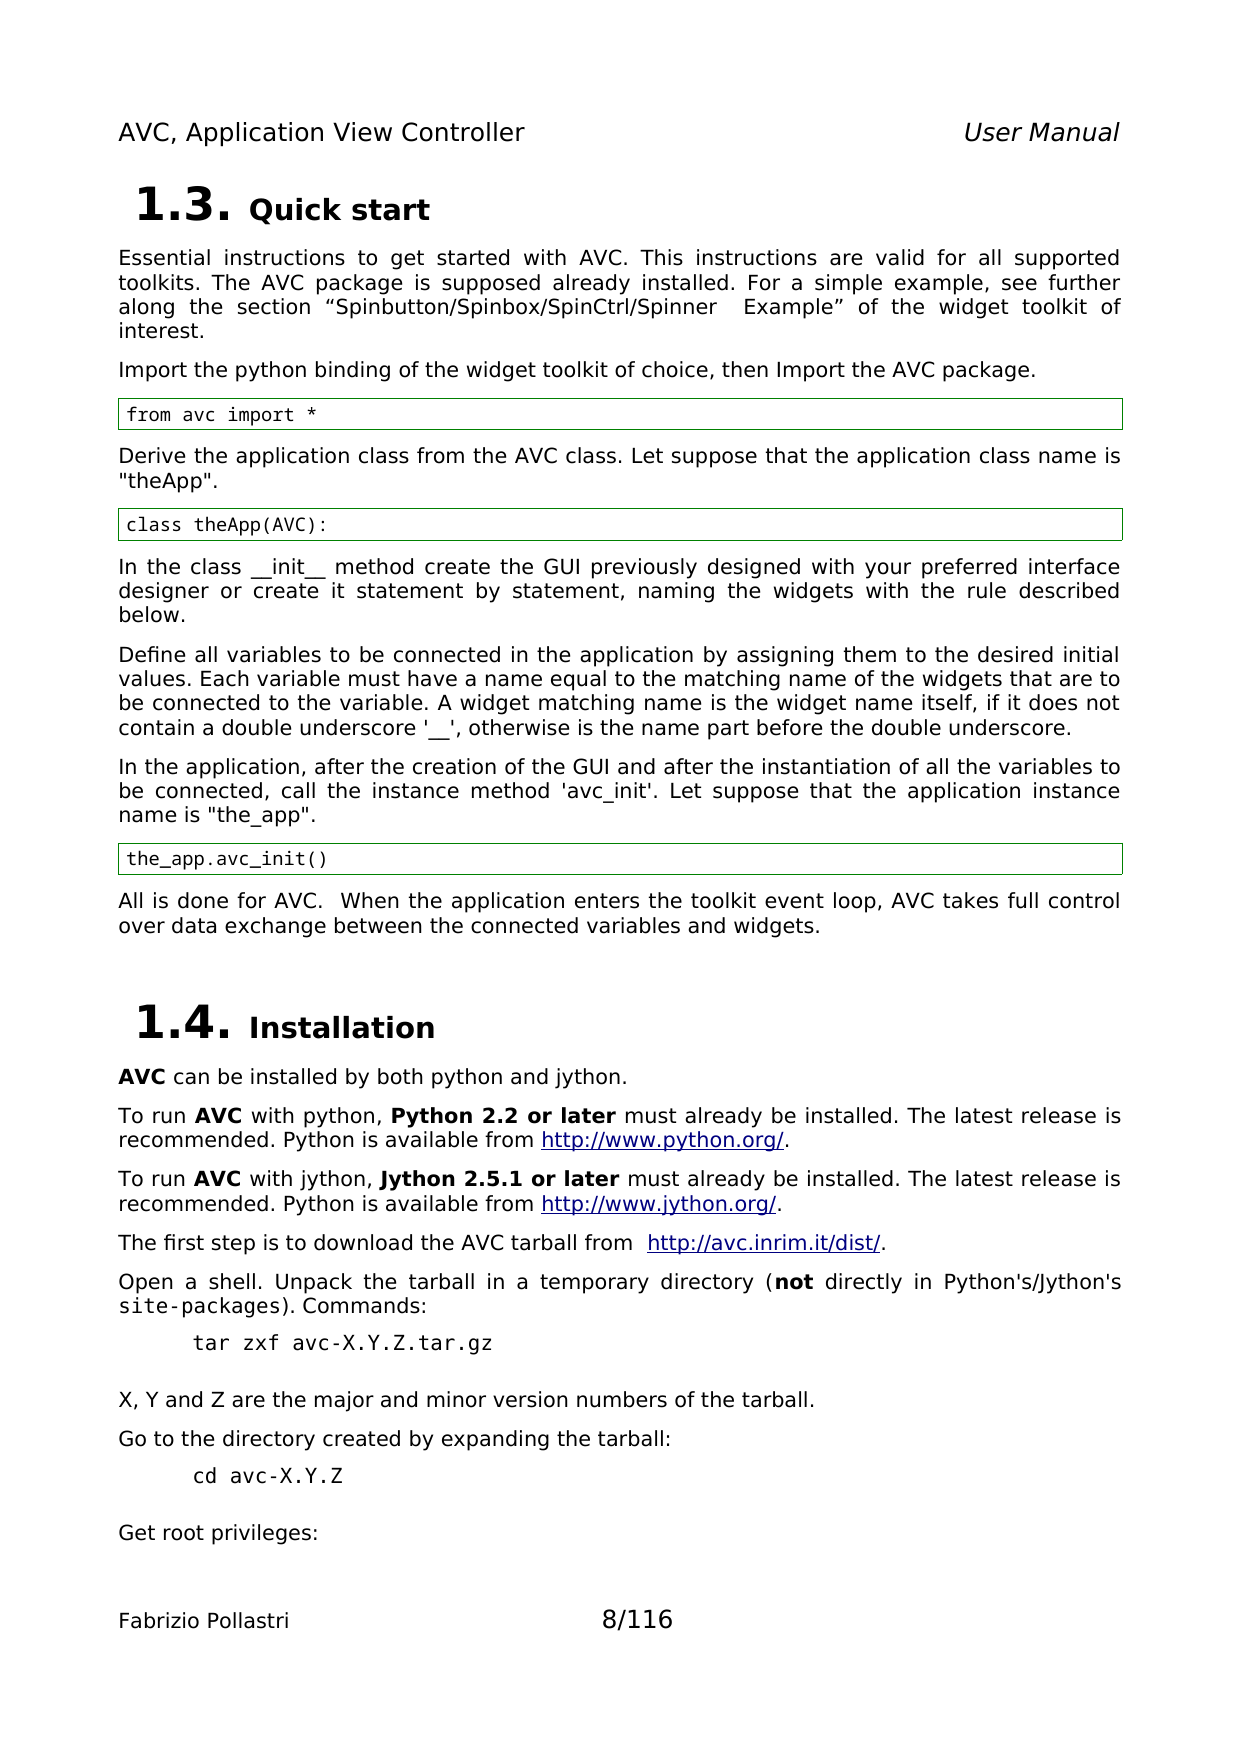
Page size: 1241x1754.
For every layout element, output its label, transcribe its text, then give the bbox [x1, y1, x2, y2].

text Define all variables to be connected in the application by assigning them to the desired initial values. Each variable must have a name equal to the matching name of the widgets that are to be connected to the variable. A widget matching name is the widget name itself, if it does not contain a double underscore '__', otherwise is the name part before the double underscore. [118, 643, 1122, 740]
subtitle Quick start [118, 178, 1122, 231]
text the_app.avc_init() [119, 844, 1122, 874]
text X, Y and Z are the major and minor version numbers of the tarball. [118, 1388, 1122, 1412]
text In the class __init__ method create the GUI previously designed with your preferred interface designer or create it statement by statement, naming the widgets with the rule described below. [118, 555, 1122, 628]
text In the application, after the creation of the GUI and after the instantiation of all the variables to be connected, call the instance method 'avc_init'. Let suppose that the application instance name is "the_app". [118, 755, 1122, 828]
text tar zxf avc-X.Y.Z.tar.gz [192, 1331, 1122, 1355]
text Go to the directory created by expanding the tarball: [118, 1427, 1122, 1452]
text class theApp(AVC): [119, 509, 1122, 540]
text The first step is to download the AVC tarball from http://avc.inrim.it/dist/. [118, 1231, 1122, 1255]
text To run AVC with jython, Jython 2.5.1 or later must already be installed. The latest release is recommended. Python is available from http://www.jython.org/. [118, 1167, 1122, 1216]
text Essential instructions to get started with AVC. This instructions are valid for all supported toolkits. The AVC package is supposed already installed. For a simple example, see further along the section “Spinbutton/Spinbox/SpinCtrl/Spinner Example” of the widget toolkit of interest. [118, 246, 1122, 343]
text Import the python binding of the widget toolkit of choice, then Import the AVC package. [118, 358, 1122, 383]
text Derive the application class from the AVC class. Let suppose that the application class name is "theApp". [118, 444, 1122, 493]
text AVC can be installed by both python and jython. [118, 1065, 1122, 1089]
subtitle Installation [118, 996, 1122, 1050]
text To run AVC with python, Python 2.2 or later must already be installed. The latest release is recommended. Python is available from http://www.python.org/. [118, 1104, 1122, 1152]
text Get root privileges: [118, 1521, 1122, 1545]
text All is done for AVC. When the application enters the toolkit event loop, AVC takes full control over data exchange between the connected variables and widgets. [118, 889, 1122, 938]
text from avc import * [119, 399, 1122, 429]
text cd avc-X.Y.Z [192, 1464, 1122, 1488]
text Open a shell. Unpack the tarball in a temporary directory (not directly in Python's/Jython's site-packages). Commands: [118, 1270, 1122, 1319]
